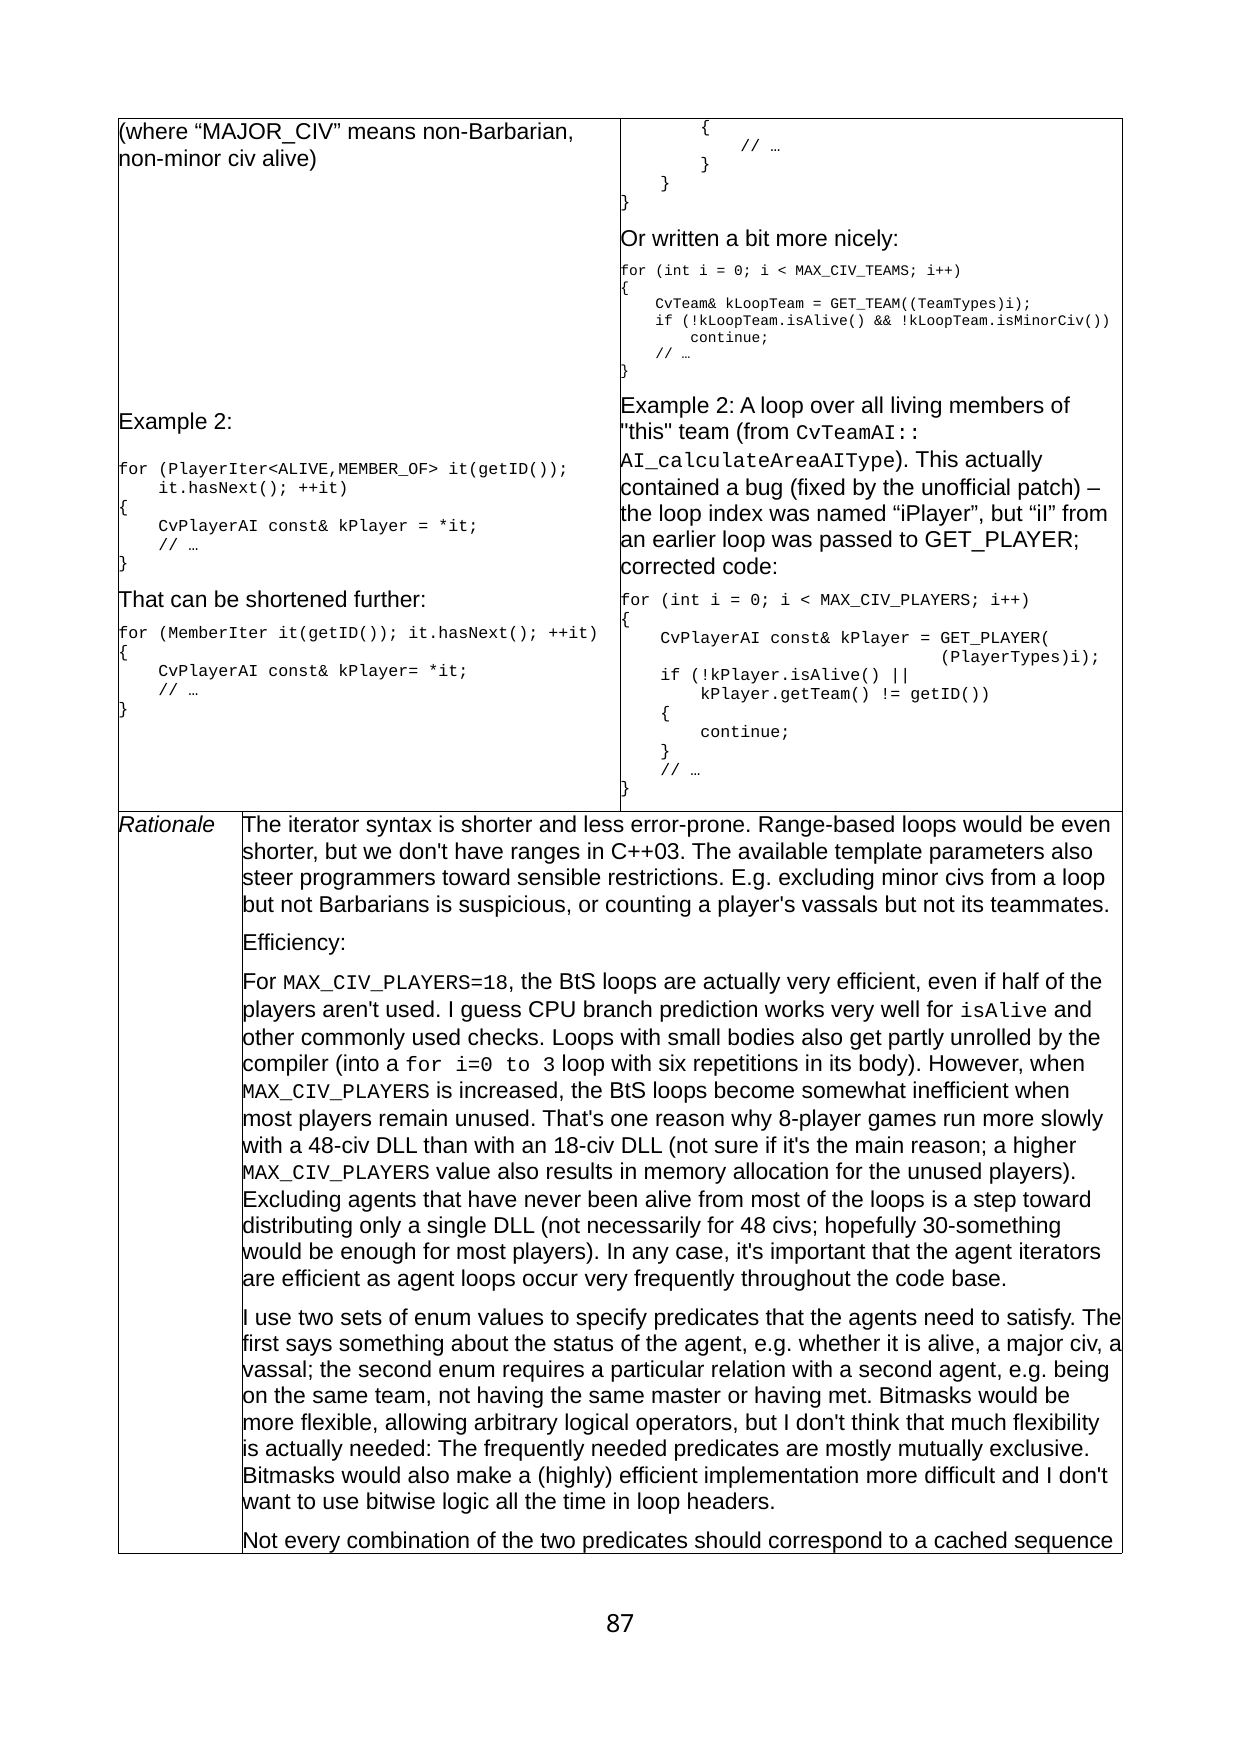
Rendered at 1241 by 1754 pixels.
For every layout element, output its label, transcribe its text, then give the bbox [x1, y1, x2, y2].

table_cell Rationale [119, 812, 242, 1553]
table_cell { // … } } } Or written a bit more nicely: for (int i = 0; i < MAX_CIV_TEAMS; i++) { CvTeam& kLoopTeam = GET_TEAM((TeamTypes)i); if (!kLoopTeam.isAlive() && !kLoopTeam.isMinorCiv()) continue; // … } Example 2: A loop over all living members of "this" team (from CvTeamAI:: AI_calculateAreaAIType). This actually contained a bug (fixed by the unofficial patch) – the loop index was named “iPlayer”, but “iI” from an earlier loop was passed to GET_PLAYER; corrected code: for (int i = 0; i < MAX_CIV_PLAYERS; i++) { CvPlayerAI const& kPlayer = GET_PLAYER( (PlayerTypes)i); if (!kPlayer.isAlive() || kPlayer.getTeam() != getID()) { continue; } // … } [621, 119, 1122, 811]
table_cell (where “MAJOR_CIV” means non-Barbarian, non-minor civ alive) Example 2: for (PlayerIter<ALIVE,MEMBER_OF> it(getID()); it.hasNext(); ++it) { CvPlayerAI const& kPlayer = *it; // … } That can be shortened further: for (MemberIter it(getID()); it.hasNext(); ++it) { CvPlayerAI const& kPlayer= *it; // … } [119, 119, 620, 811]
table_cell The iterator syntax is shorter and less error-prone. Range-based loops would be even shorter, but we don't have ranges in C++03. The available template parameters also steer programmers toward sensible restrictions. E.g. excluding minor civs from a loop but not Barbarians is suspicious, or counting a player's vassals but not its teammates. Efficiency: For MAX_CIV_PLAYERS=18, the BtS loops are actually very efficient, even if half of the players aren't used. I guess CPU branch prediction works very well for isAlive and other commonly used checks. Loops with small bodies also get partly unrolled by the compiler (into a for i=0 to 3 loop with six repetitions in its body). However, when MAX_CIV_PLAYERS is increased, the BtS loops become somewhat inefficient when most players remain unused. That's one reason why 8-player games run more slowly with a 48-civ DLL than with an 18-civ DLL (not sure if it's the main reason; a higher MAX_CIV_PLAYERS value also results in memory allocation for the unused players). Excluding agents that have never been alive from most of the loops is a step toward distributing only a single DLL (not necessarily for 48 civs; hopefully 30-something would be enough for most players). In any case, it's important that the agent iterators are efficient as agent loops occur very frequently throughout the code base. I use two sets of enum values to specify predicates that the agents need to satisfy. The first says something about the status of the agent, e.g. whether it is alive, a major civ, a vassal; the second enum requires a particular relation with a second agent, e.g. being on the same team, not having the same master or having met. Bitmasks would be more flexible, allowing arbitrary logical operators, but I don't think that much flexibility is actually needed: The frequently needed predicates are mostly mutually exclusive. Bitmasks would also make a (highly) efficient implementation more difficult and I don't want to use bitwise logic all the time in loop headers. Not every combination of the two predicates should correspond to a cached sequence [243, 812, 1122, 1553]
